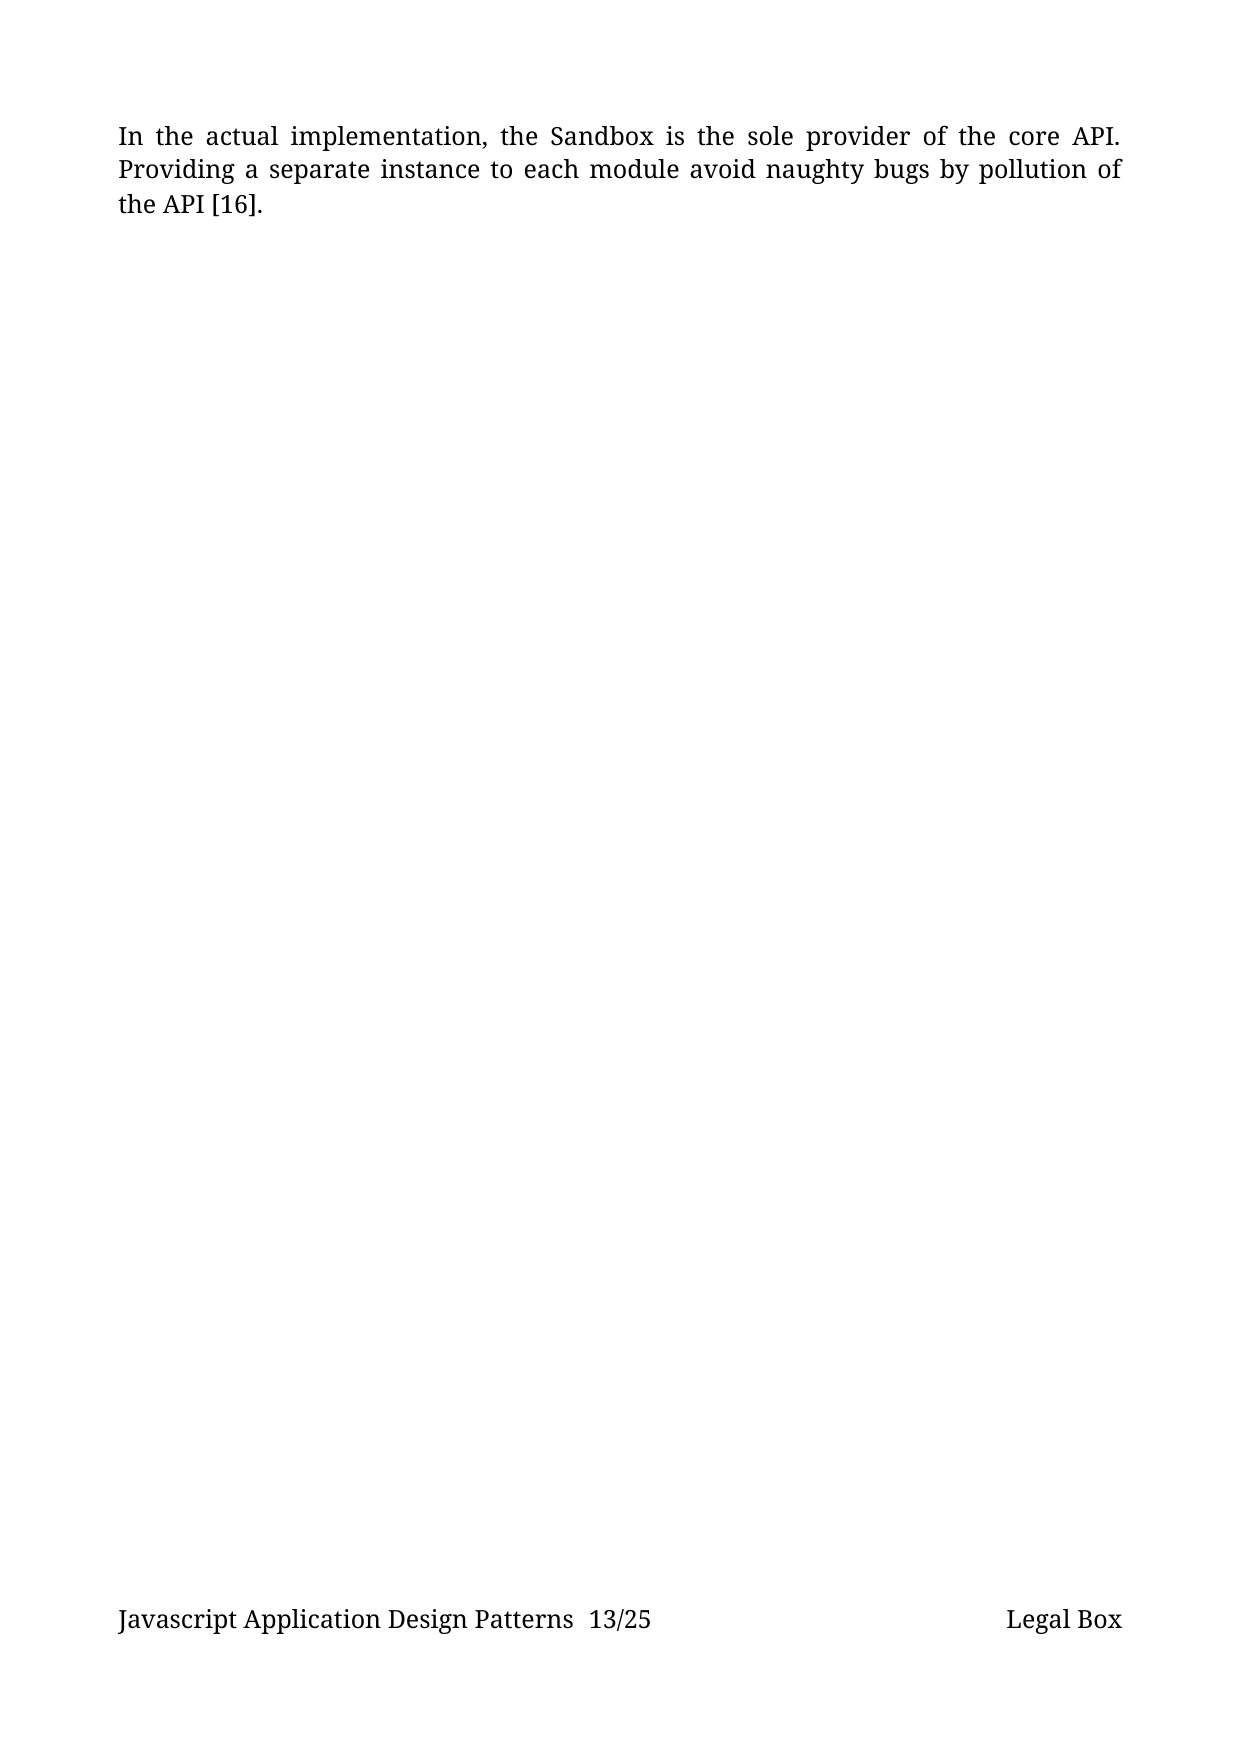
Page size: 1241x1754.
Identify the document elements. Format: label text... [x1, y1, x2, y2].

text In the actual implementation, the Sandbox is the sole provider of the core API. Providing a separate instance to each module avoid naughty bugs by pollution of the API [16]. [118, 118, 1122, 220]
